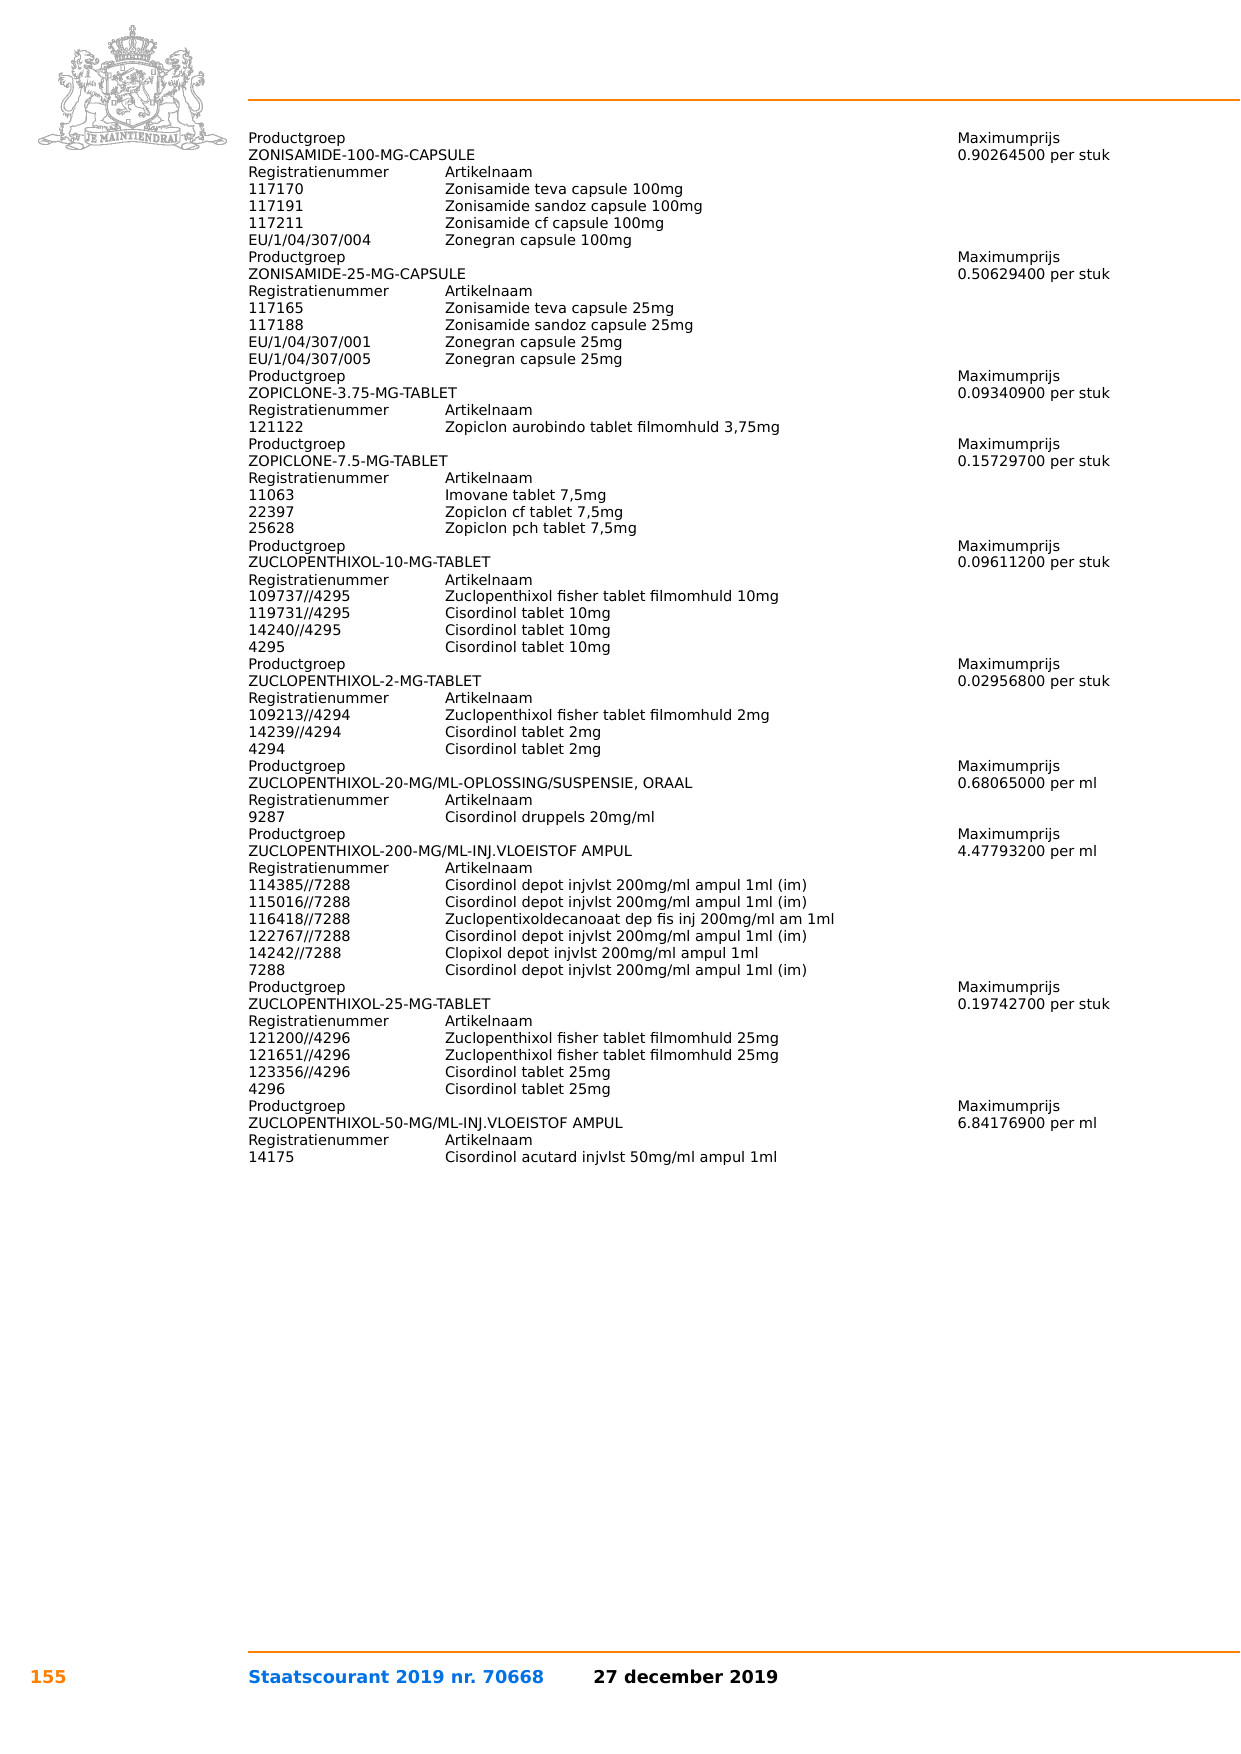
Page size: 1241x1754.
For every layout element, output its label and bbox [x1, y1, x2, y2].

picture [38, 25, 227, 150]
